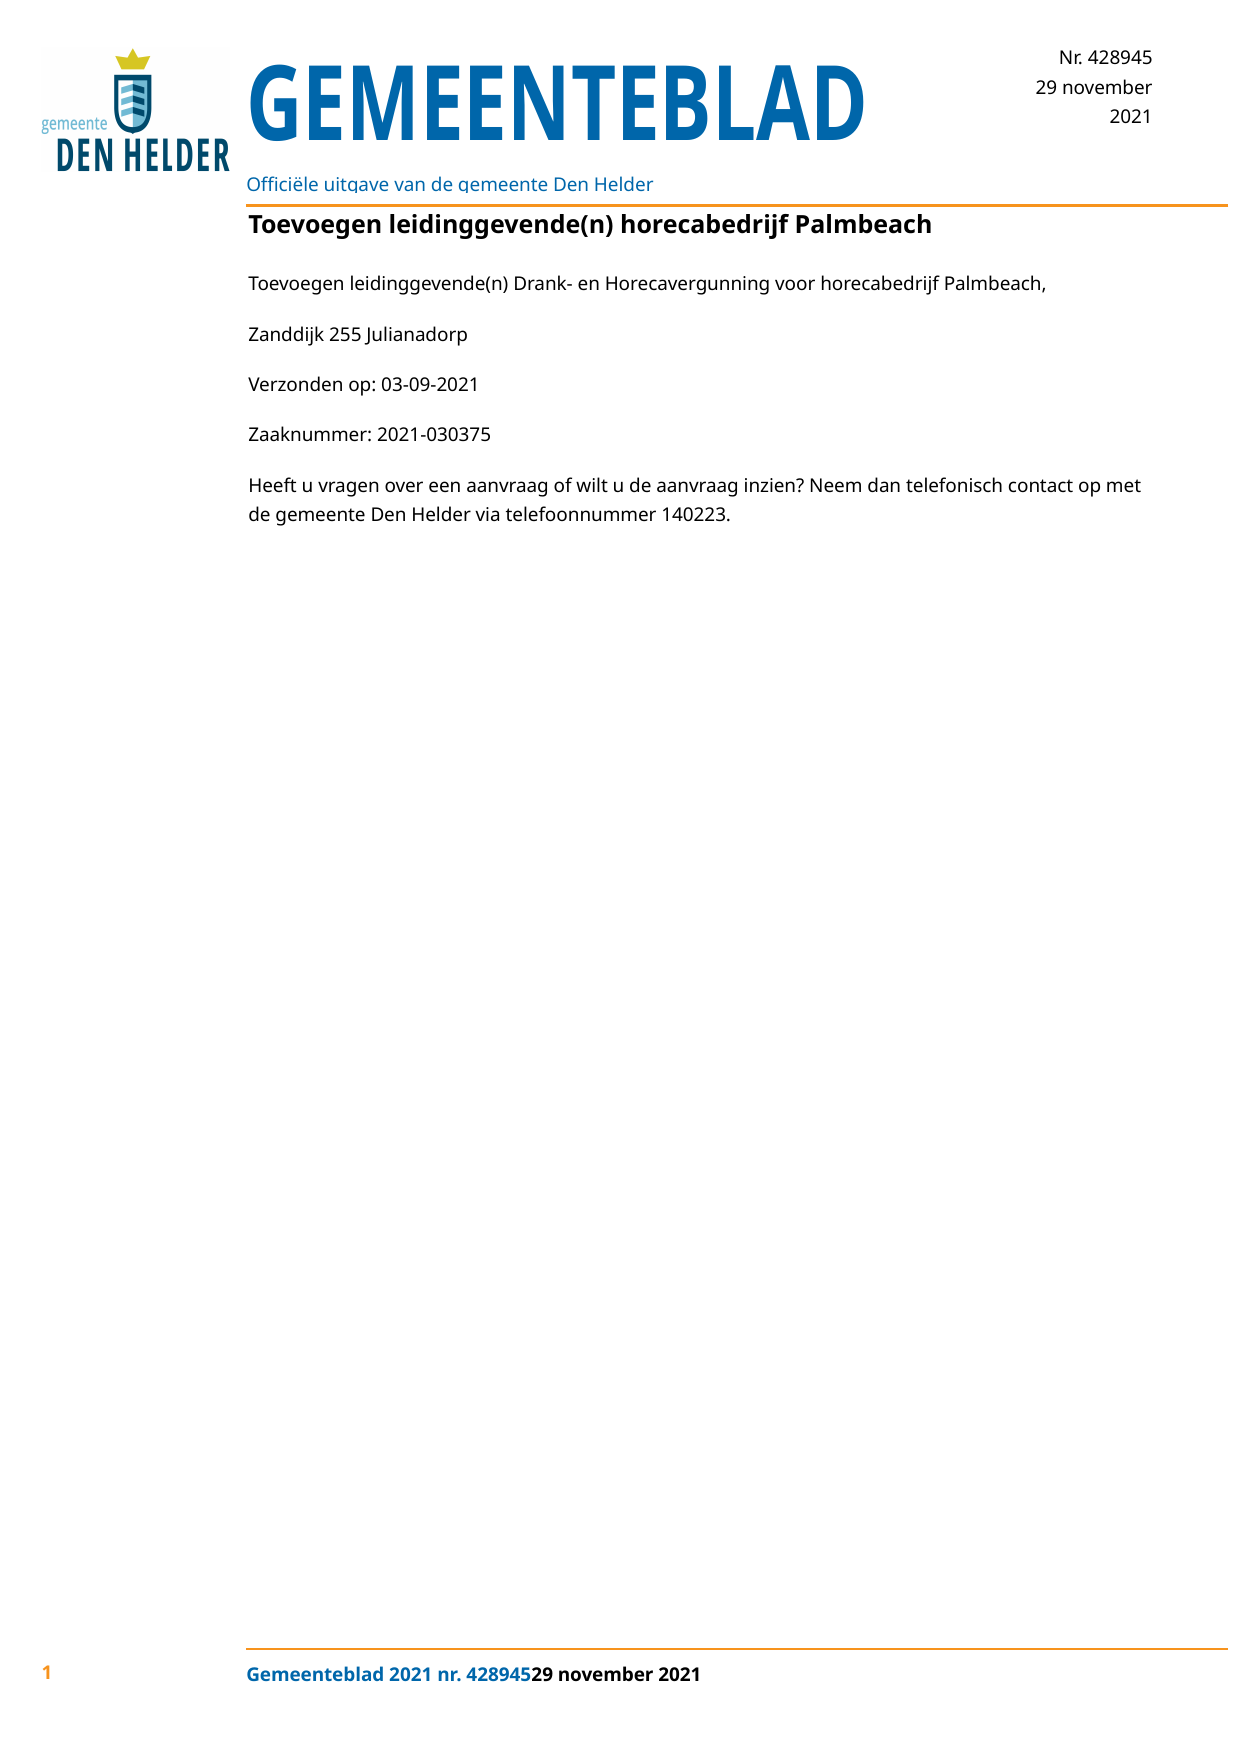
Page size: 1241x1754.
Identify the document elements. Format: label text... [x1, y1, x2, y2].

picture [220, 160, 224, 172]
text Zanddijk 255 Julianadorp [248, 321, 1152, 346]
picture [182, 144, 187, 165]
picture [130, 157, 135, 172]
text Verzonden op: 03-09-2021 [248, 371, 1152, 397]
picture [100, 154, 106, 172]
picture [41, 47, 231, 172]
text Heeft u vragen over een aanvraag of wilt u de aanvraag inzien? Neem dan telefonisch contact op met de gemeente Den Helder via telefoonnummer 140223. [248, 472, 1152, 527]
text Toevoegen leidinggevende(n) Drank- en Horecavergunning voor horecabedrijf Palmbeach, [248, 270, 1152, 296]
text Toevoegen leidinggevende(n) horecabedrijf Palmbeach [248, 207, 1152, 241]
text Zaaknummer: 2021-030375 [248, 422, 1152, 447]
picture [63, 144, 68, 165]
